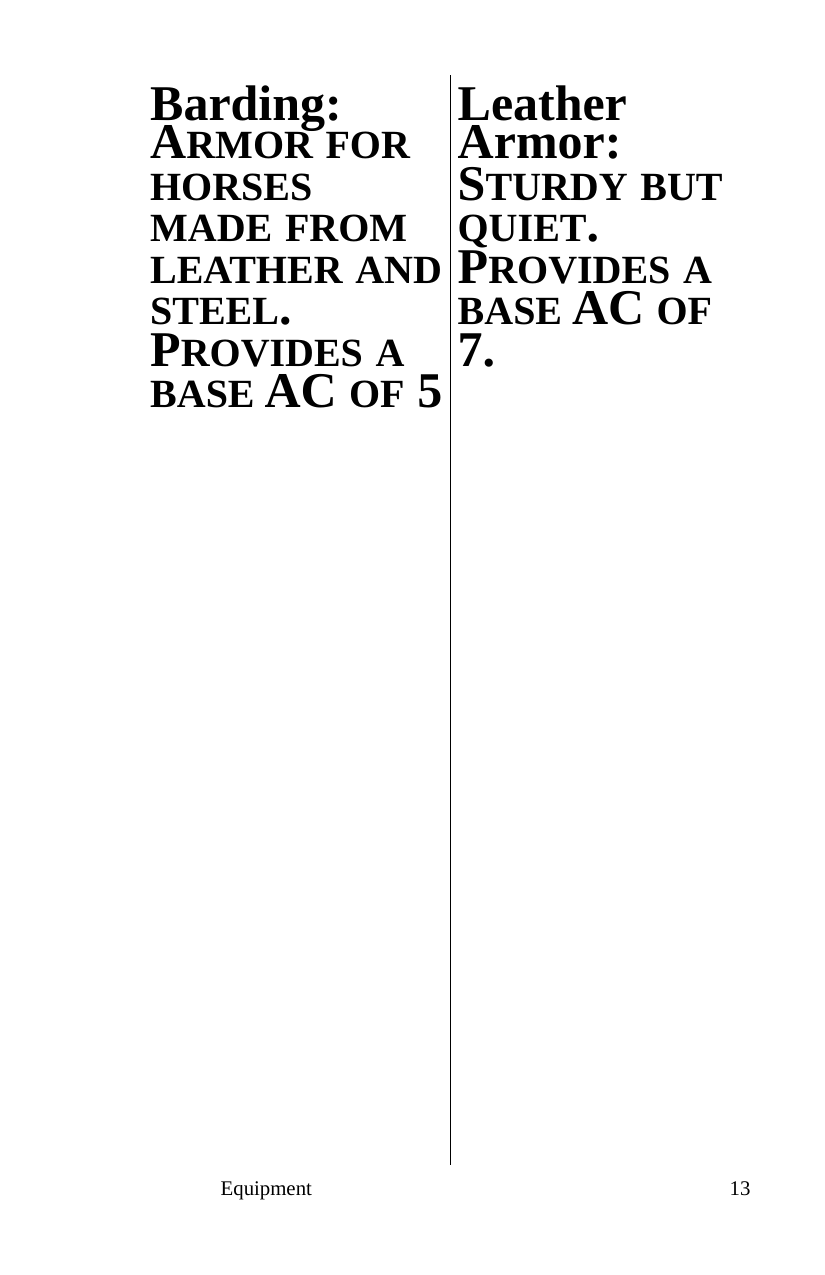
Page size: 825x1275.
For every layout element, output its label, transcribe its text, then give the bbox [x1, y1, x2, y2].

text Leather Armor: Sturdy but quiet. Provides a base AC of 7. [457, 87, 750, 377]
text Barding: Armor for horses made from leather and steel. Provides a base AC of 5 [150, 87, 442, 418]
